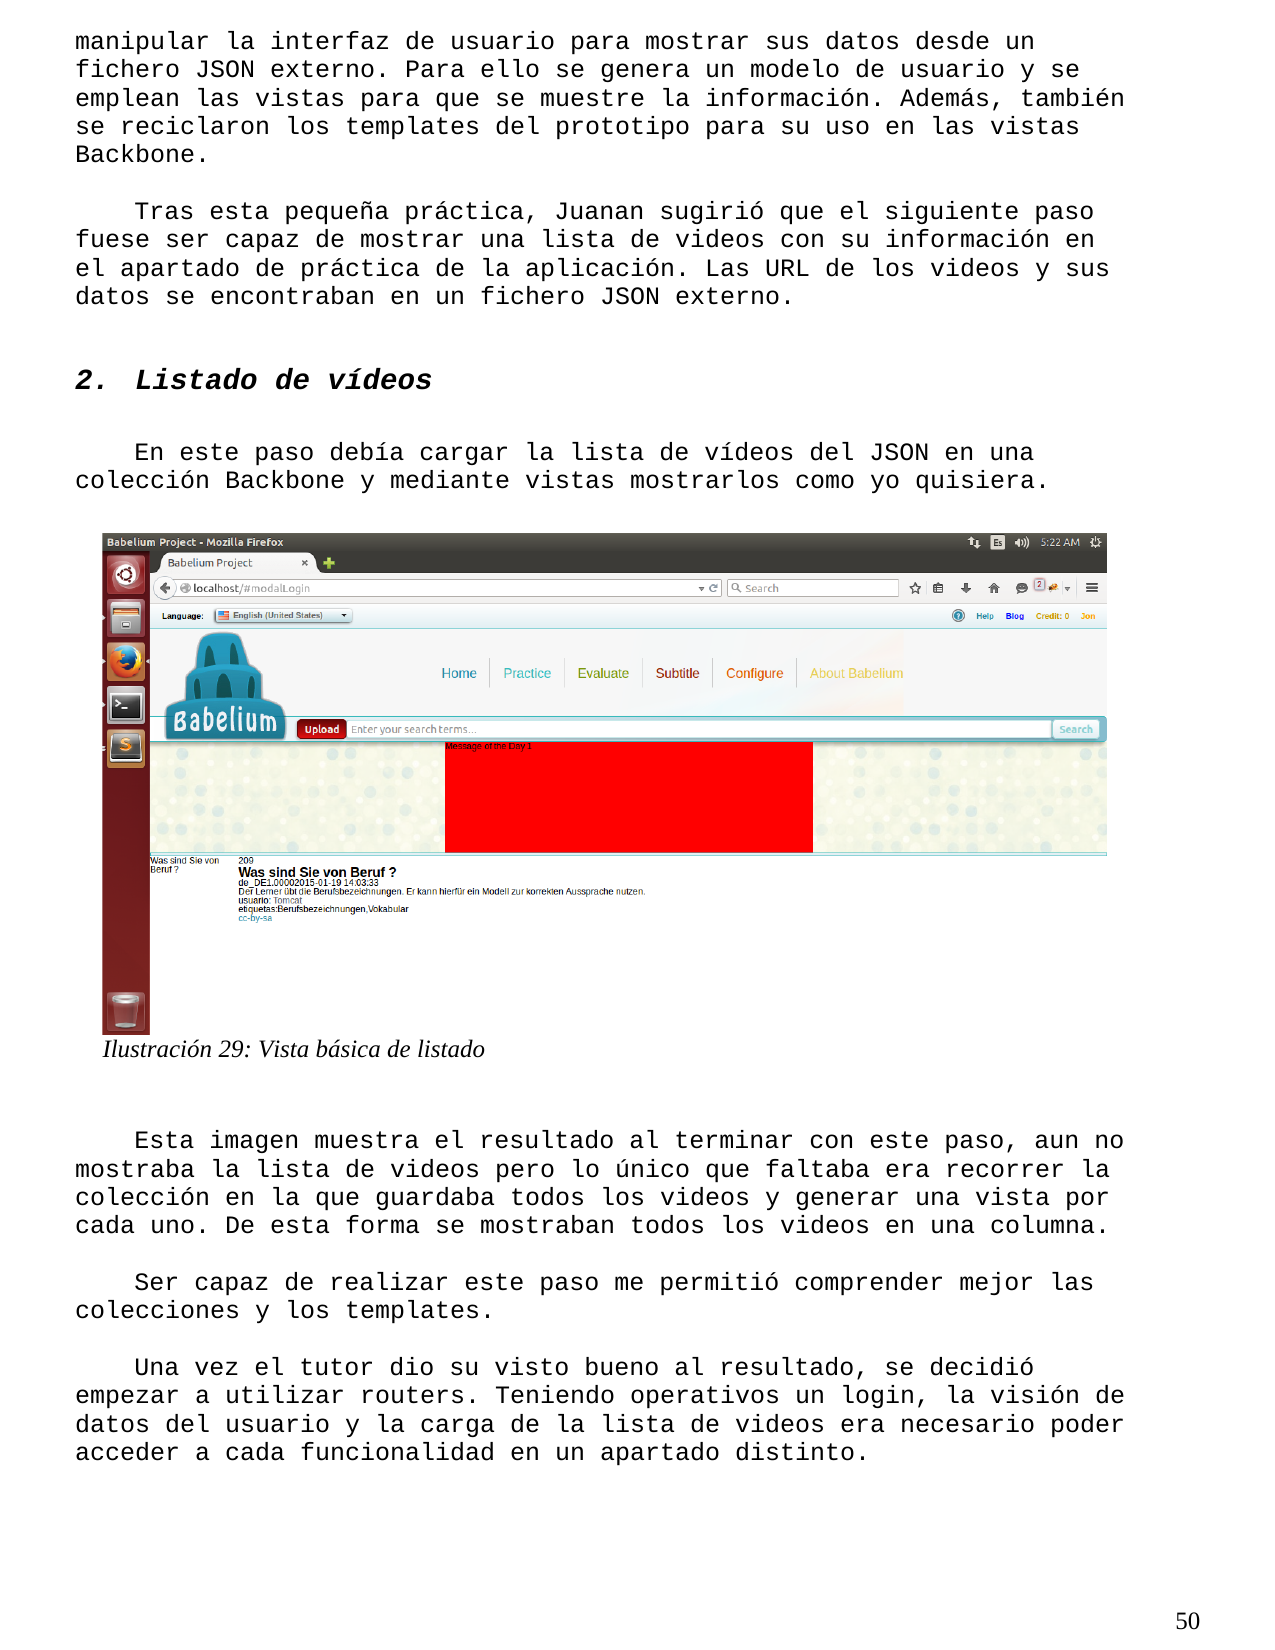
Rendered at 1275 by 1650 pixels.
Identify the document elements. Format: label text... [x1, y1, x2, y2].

text En este paso debía cargar la lista de vídeos del JSON en una colección Backbone y mediante vistas mostrarlos como yo quisiera. [75, 439, 1135, 496]
text Ilustración 29: Vista básica de listado [102, 1035, 1107, 1063]
text Una vez el tutor dio su visto bueno al resultado, se decidió empezar a utilizar routers. Teniendo operativos un login, la visión de datos del usuario y la carga de la lista de videos era necesario poder acceder a cada funcionalidad en un apartado distinto. [75, 1354, 1135, 1468]
text Ser capaz de realizar este paso me permitió comprender mejor las colecciones y los templates. [75, 1269, 1135, 1326]
subtitle Listado de vídeos [75, 365, 1200, 398]
text Tras esta pequeña práctica, Juanan sugirió que el siguiente paso fuese ser capaz de mostrar una lista de videos con su información en el apartado de práctica de la aplicación. Las URL de los videos y sus datos se encontraban en un fichero JSON externo. [75, 199, 1135, 312]
text Esta imagen muestra el resultado al terminar con este paso, aun no mostraba la lista de videos pero lo único que faltaba era recorrer la colección en la que guardaba todos los videos y generar una vista por cada uno. De esta forma se mostraban todos los videos en una columna. [75, 1128, 1135, 1241]
picture [102, 533, 1107, 1035]
text manipular la interfaz de usuario para mostrar sus datos desde un fichero JSON externo. Para ello se genera un modelo de usuario y se emplean las vistas para que se muestre la información. Además, también se reciclaron los templates del prototipo para su uso en las vistas Backbone. [75, 29, 1135, 170]
